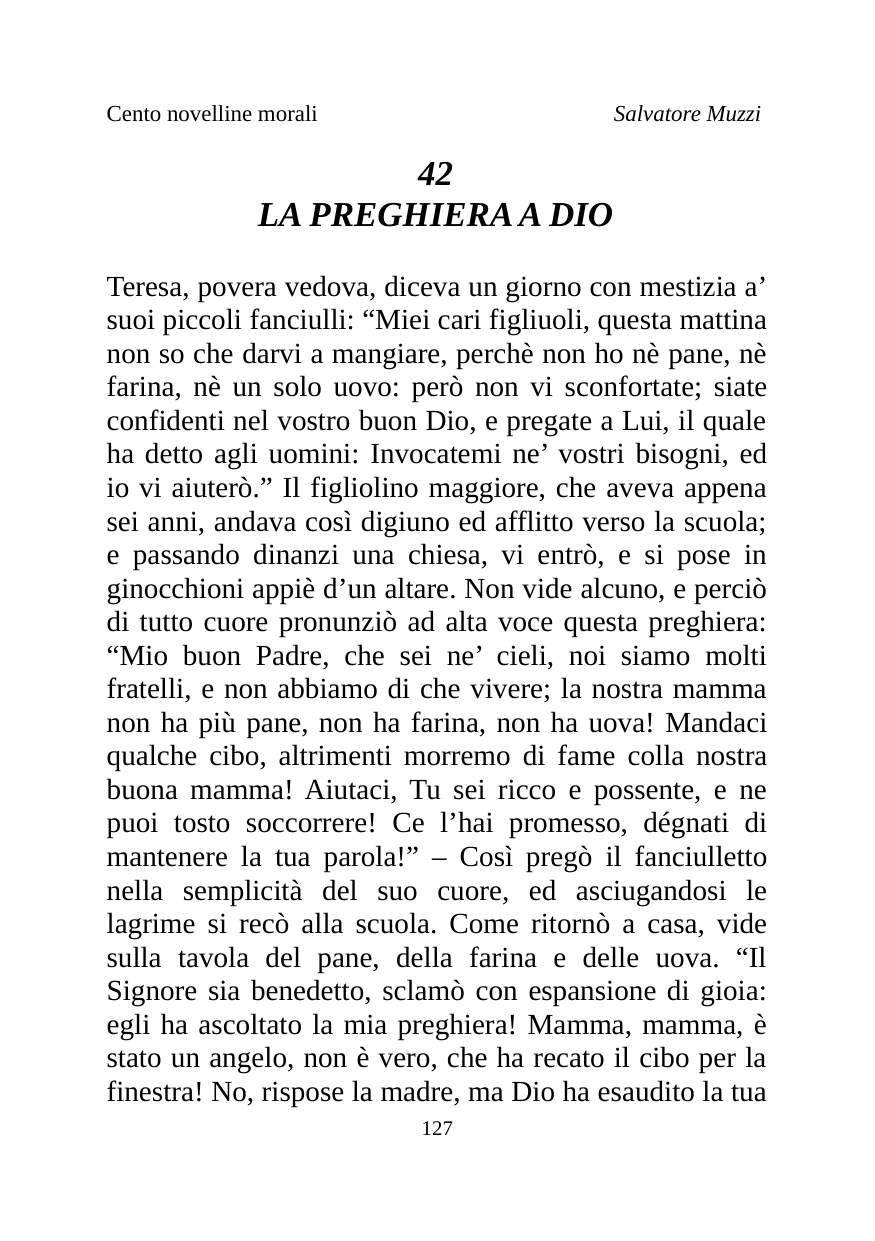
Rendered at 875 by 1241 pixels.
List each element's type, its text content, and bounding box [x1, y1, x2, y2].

subtitle 42 LA PREGHIERA A DIO [106, 153, 768, 233]
text Teresa, povera vedova, diceva un giorno con mestizia a’ suoi piccoli fanciulli: “Miei cari figliuoli, questa mattina non so che darvi a mangiare, perchè non ho nè pane, nè farina, nè un solo uovo: però non vi sconfortate; siate confidenti nel vostro buon Dio, e pregate a Lui, il quale ha detto agli uomini: Invocatemi ne’ vostri bisogni, ed io vi aiuterò.” Il figliolino maggiore, che aveva appena sei anni, andava così digiuno ed afflitto verso la scuola; e passando dinanzi una chiesa, vi entrò, e si pose in ginocchioni appiè d’un altare. Non vide alcuno, e perciò di tutto cuore pronunziò ad alta voce questa preghiera: “Mio buon Padre, che sei ne’ cieli, noi siamo molti fratelli, e non abbiamo di che vivere; la nostra mamma non ha più pane, non ha farina, non ha uova! Mandaci qualche cibo, altrimenti morremo di fame colla nostra buona mamma! Aiutaci, Tu sei ricco e possente, e ne puoi tosto soccorrere! Ce l’hai promesso, dégnati di mantenere la tua parola!” – Così pregò il fanciulletto nella semplicità del suo cuore, ed asciugandosi le lagrime si recò alla scuola. Come ritornò a casa, vide sulla tavola del pane, della farina e delle uova. “Il Signore sia benedetto, sclamò con espansione di gioia: egli ha ascoltato la mia preghiera! Mamma, mamma, è stato un angelo, non è vero, che ha recato il cibo per la finestra! No, rispose la madre, ma Dio ha esaudito la tua [106, 269, 768, 1107]
